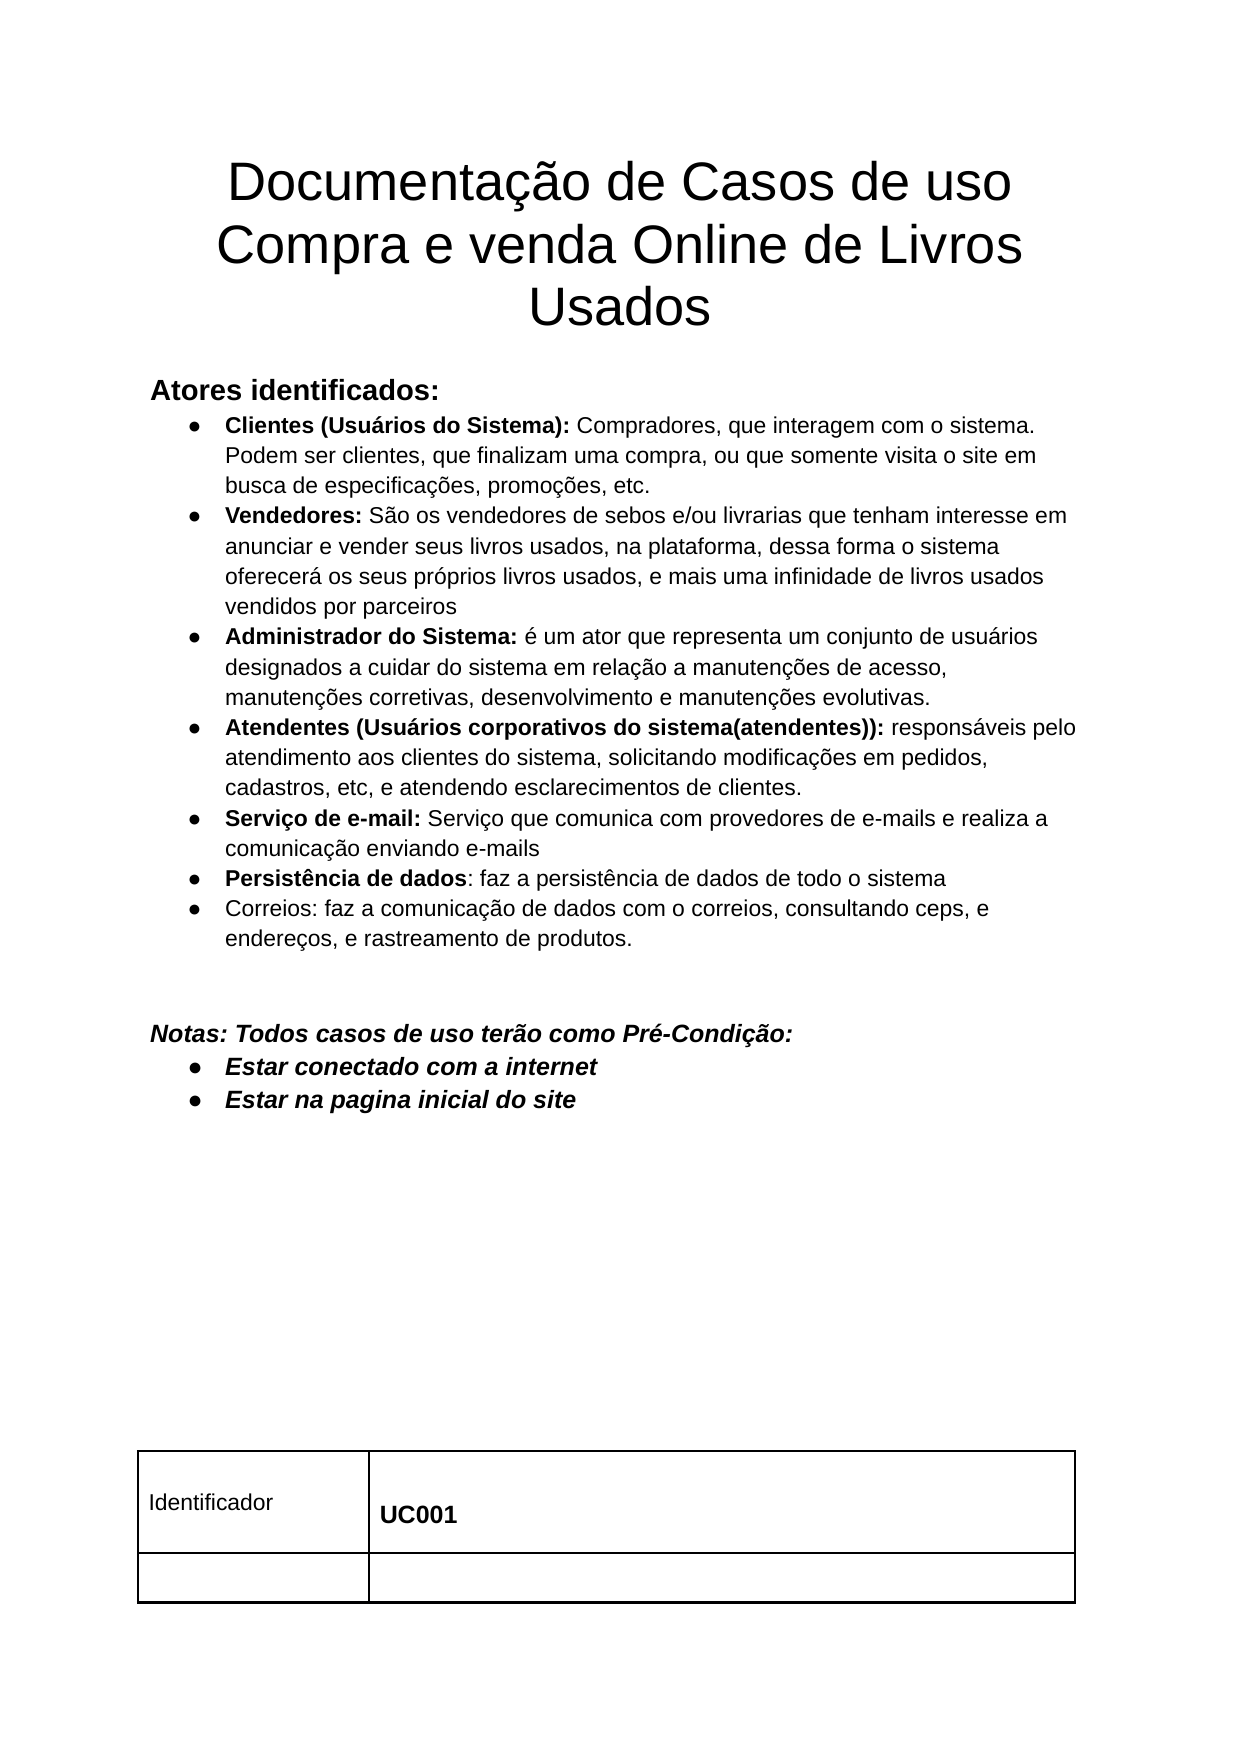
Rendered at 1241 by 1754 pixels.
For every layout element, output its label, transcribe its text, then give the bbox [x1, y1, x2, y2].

list Estar conectado com a internet [187, 1052, 1090, 1081]
table_cell [139, 1554, 368, 1601]
table_header Identificador [139, 1452, 368, 1552]
text Notas: Todos casos de uso terão como Pré-Condição: [150, 1019, 1090, 1048]
list Administrador do Sistema: é um ator que representa um conjunto de usuários designados a cuidar do sistema em relação a manutenções de acesso, manutenções corretivas, desenvolvimento e manutenções evolutivas. [187, 623, 1090, 710]
table_cell [370, 1554, 1074, 1601]
list Vendedores: São os vendedores de sebos e/ou livrarias que tenham interesse em anunciar e vender seus livros usados, na plataforma, dessa forma o sistema oferecerá os seus próprios livros usados, e mais uma infinidade de livros usados vendidos por parceiros [187, 502, 1090, 619]
list Serviço de e-mail: Serviço que comunica com provedores de e-mails e realiza a comunicação enviando e-mails [187, 804, 1090, 861]
table_header UC001 [370, 1452, 1074, 1552]
text Atores identificados: [150, 373, 1090, 407]
list Atendentes (Usuários corporativos do sistema(atendentes)): responsáveis pelo atendimento aos clientes do sistema, solicitando modificações em pedidos, cadastros, etc, e atendendo esclarecimentos de clientes. [187, 714, 1090, 801]
list Persistência de dados: faz a persistência de dados de todo o sistema [187, 865, 1090, 891]
list Clientes (Usuários do Sistema): Compradores, que interagem com o sistema. Podem ser clientes, que finalizam uma compra, ou que somente visita o site em busca de especificações, promoções, etc. [187, 412, 1090, 499]
list Correios: faz a comunicação de dados com o correios, consultando ceps, e endereços, e rastreamento de produtos. [187, 895, 1090, 952]
list Estar na pagina inicial do site [187, 1085, 1090, 1114]
title Documentação de Casos de uso Compra e venda Online de Livros Usados [150, 150, 1090, 337]
